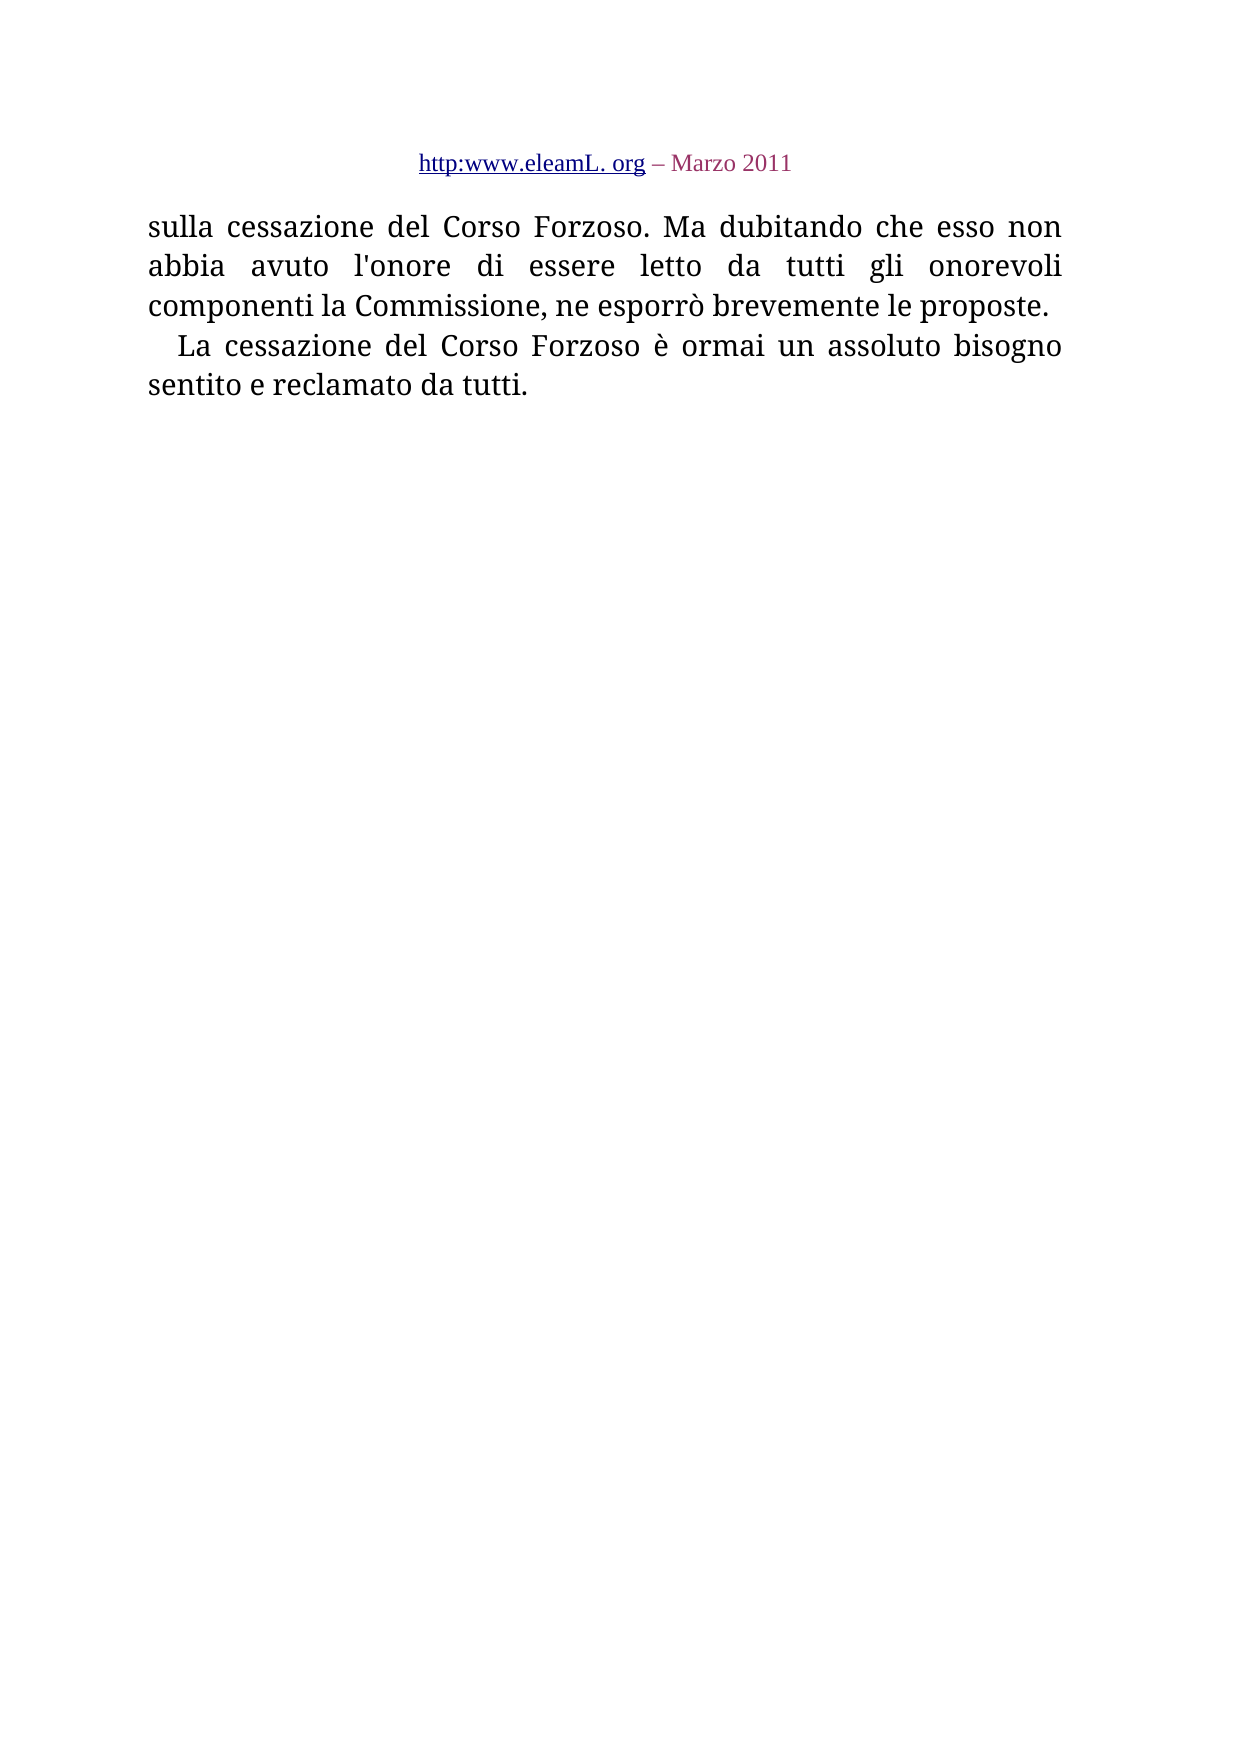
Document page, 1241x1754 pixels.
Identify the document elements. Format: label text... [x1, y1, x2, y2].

text La cessazione del Corso Forzoso è ormai un assoluto bisogno sentito e reclamato da tutti. [148, 325, 1063, 404]
text sulla cessazione del Corso Forzoso. Ma dubitando che esso non abbia avuto l'onore di essere letto da tutti gli onorevoli componenti la Commissione, ne esporrò brevemente le proposte. [148, 206, 1063, 325]
